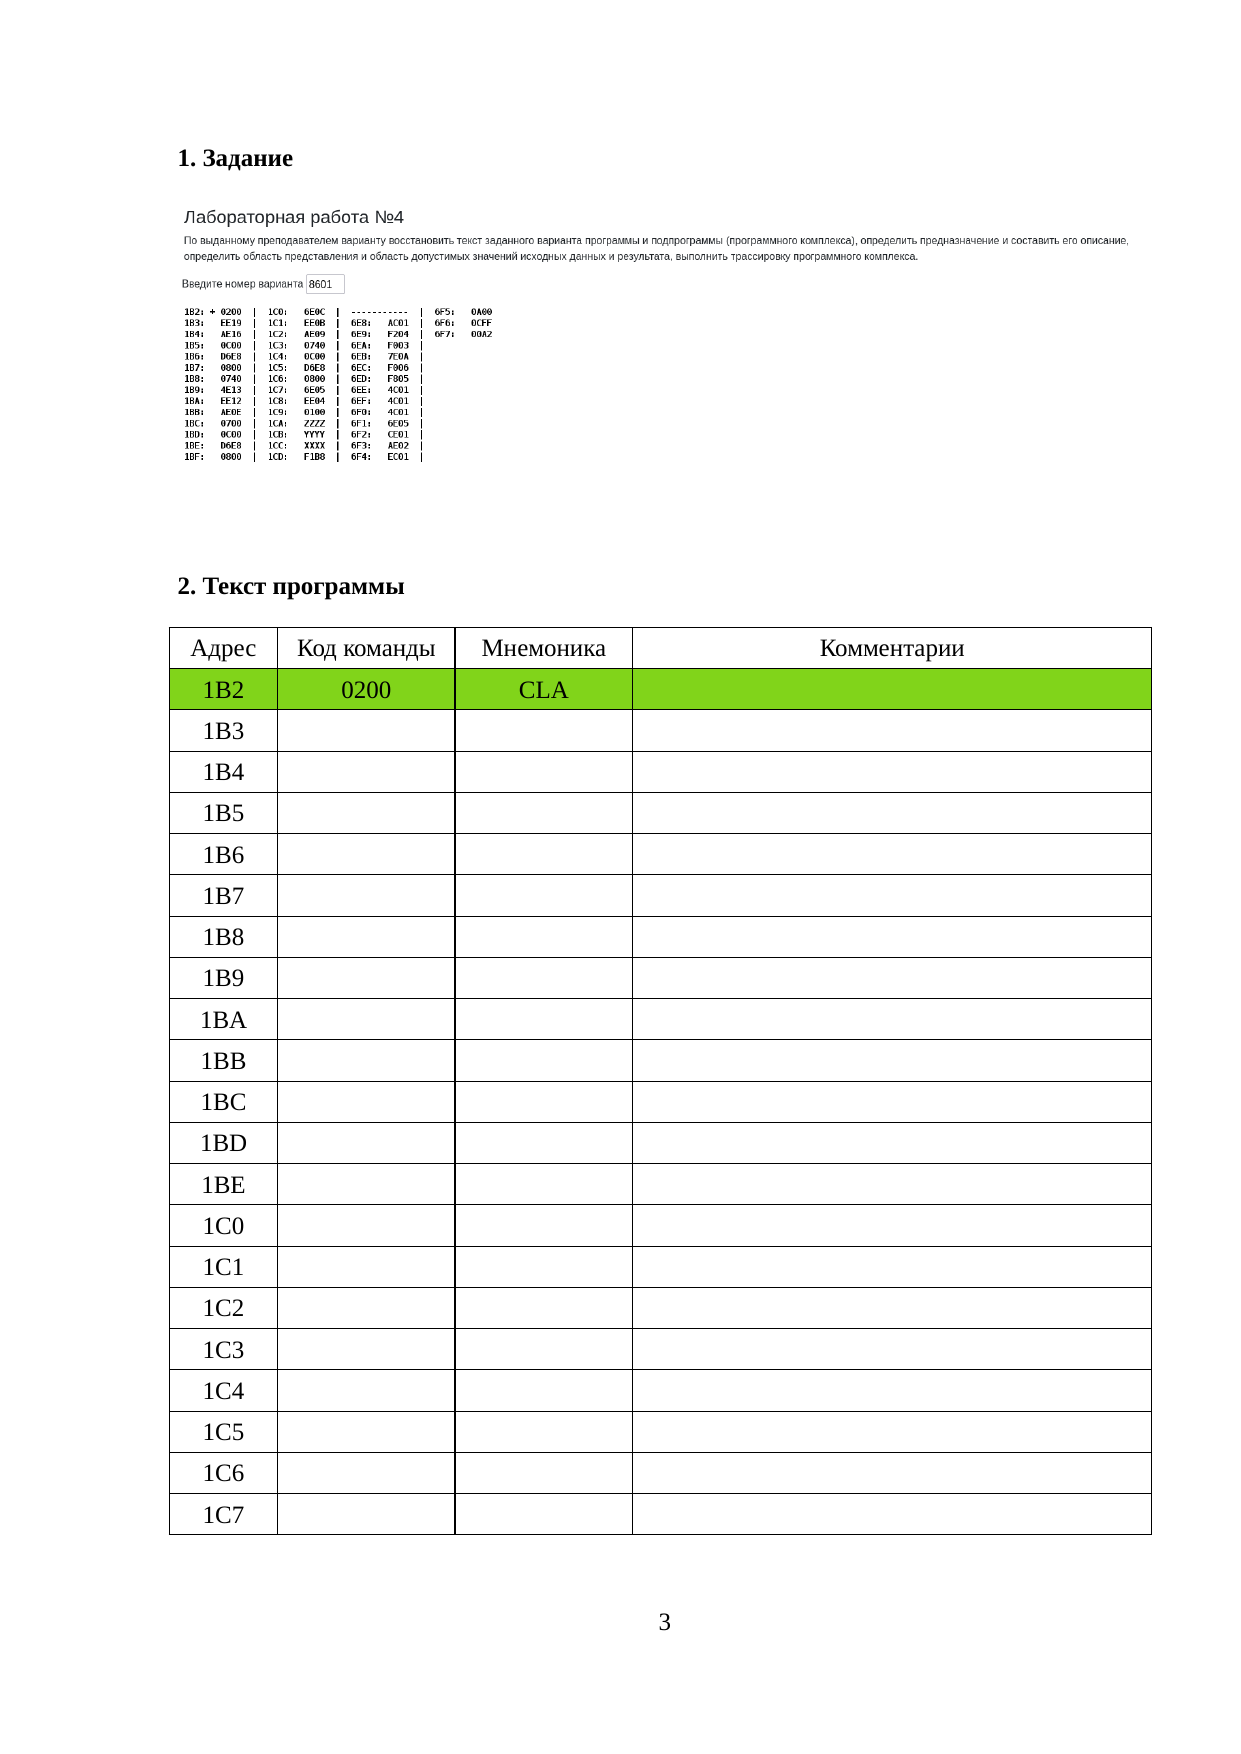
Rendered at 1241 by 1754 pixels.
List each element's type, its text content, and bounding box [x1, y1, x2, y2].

table_cell [456, 1370, 632, 1411]
table_cell [633, 793, 1151, 833]
table_cell 1B6 [170, 834, 277, 874]
table_cell 1B2 [170, 669, 277, 709]
subtitle 1. Задание [177, 143, 1152, 172]
subtitle 2. Текст программы [177, 571, 1152, 600]
table_cell [456, 1247, 632, 1287]
table_cell [278, 917, 454, 957]
table_cell [278, 834, 454, 874]
table_cell 1BC [170, 1082, 277, 1122]
table_cell [456, 875, 632, 916]
table_cell [278, 793, 454, 833]
table_cell [633, 1123, 1151, 1163]
table_cell 1C0 [170, 1205, 277, 1246]
table_cell [456, 1164, 632, 1204]
table_cell [456, 1412, 632, 1452]
table_cell 1C2 [170, 1288, 277, 1328]
table_cell CLA [456, 669, 632, 709]
table_cell [278, 999, 454, 1039]
table_cell [278, 1247, 454, 1287]
table_cell [456, 917, 632, 957]
table_header Комментарии [633, 628, 1151, 668]
table_cell [633, 1040, 1151, 1081]
table_cell [633, 710, 1151, 751]
table_cell 1C1 [170, 1247, 277, 1287]
table_cell [456, 1205, 632, 1246]
table_cell [633, 1370, 1151, 1411]
table_cell [456, 1082, 632, 1122]
table_cell [456, 1288, 632, 1328]
table_cell 1B4 [170, 752, 277, 792]
table_cell [633, 1247, 1151, 1287]
table_cell [633, 999, 1151, 1039]
table_cell [278, 958, 454, 998]
table_cell [278, 1370, 454, 1411]
table_cell [633, 1494, 1151, 1534]
table_cell [278, 1123, 454, 1163]
table_cell 1BD [170, 1123, 277, 1163]
table_cell [278, 710, 454, 751]
table_cell [633, 1288, 1151, 1328]
table_cell [456, 1040, 632, 1081]
table_cell [278, 1288, 454, 1328]
table_cell [633, 1453, 1151, 1493]
table_cell 1C7 [170, 1494, 277, 1534]
table_cell [278, 1494, 454, 1534]
table_cell [278, 752, 454, 792]
table_cell 1BA [170, 999, 277, 1039]
table_cell [633, 1329, 1151, 1369]
table_cell 1B5 [170, 793, 277, 833]
table_cell [278, 1040, 454, 1081]
table_cell [633, 958, 1151, 998]
table_cell [278, 1082, 454, 1122]
table_header Мнемоника [456, 628, 632, 668]
table_cell 1C4 [170, 1370, 277, 1411]
table_cell [278, 1329, 454, 1369]
table_cell 1B9 [170, 958, 277, 998]
table_header Адрес [170, 628, 277, 668]
table_cell [278, 1453, 454, 1493]
table_cell 1B7 [170, 875, 277, 916]
table_cell [456, 1329, 632, 1369]
table_cell [456, 1494, 632, 1534]
table_cell [633, 752, 1151, 792]
table_cell [278, 1164, 454, 1204]
table_cell 1C5 [170, 1412, 277, 1452]
table_cell [456, 752, 632, 792]
table_cell [633, 875, 1151, 916]
table_cell 0200 [278, 669, 454, 709]
table_cell 1B8 [170, 917, 277, 957]
table_cell 1C6 [170, 1453, 277, 1493]
table_cell [278, 1205, 454, 1246]
table_cell [456, 834, 632, 874]
table_cell [633, 1082, 1151, 1122]
table_cell [278, 875, 454, 916]
table_cell [456, 958, 632, 998]
table_cell [278, 1412, 454, 1452]
table_header Код команды [278, 628, 454, 668]
table_cell [456, 793, 632, 833]
table_cell [456, 1453, 632, 1493]
table_cell [633, 1164, 1151, 1204]
table_cell [633, 1412, 1151, 1452]
table_cell [633, 669, 1151, 709]
table_cell [633, 834, 1151, 874]
table_cell [456, 999, 632, 1039]
picture [177, 198, 1152, 468]
table_cell 1BB [170, 1040, 277, 1081]
table_cell [633, 917, 1151, 957]
table_cell [456, 710, 632, 751]
table_cell 1BE [170, 1164, 277, 1204]
table_cell 1C3 [170, 1329, 277, 1369]
table_cell 1B3 [170, 710, 277, 751]
table_cell [456, 1123, 632, 1163]
table_cell [633, 1205, 1151, 1246]
